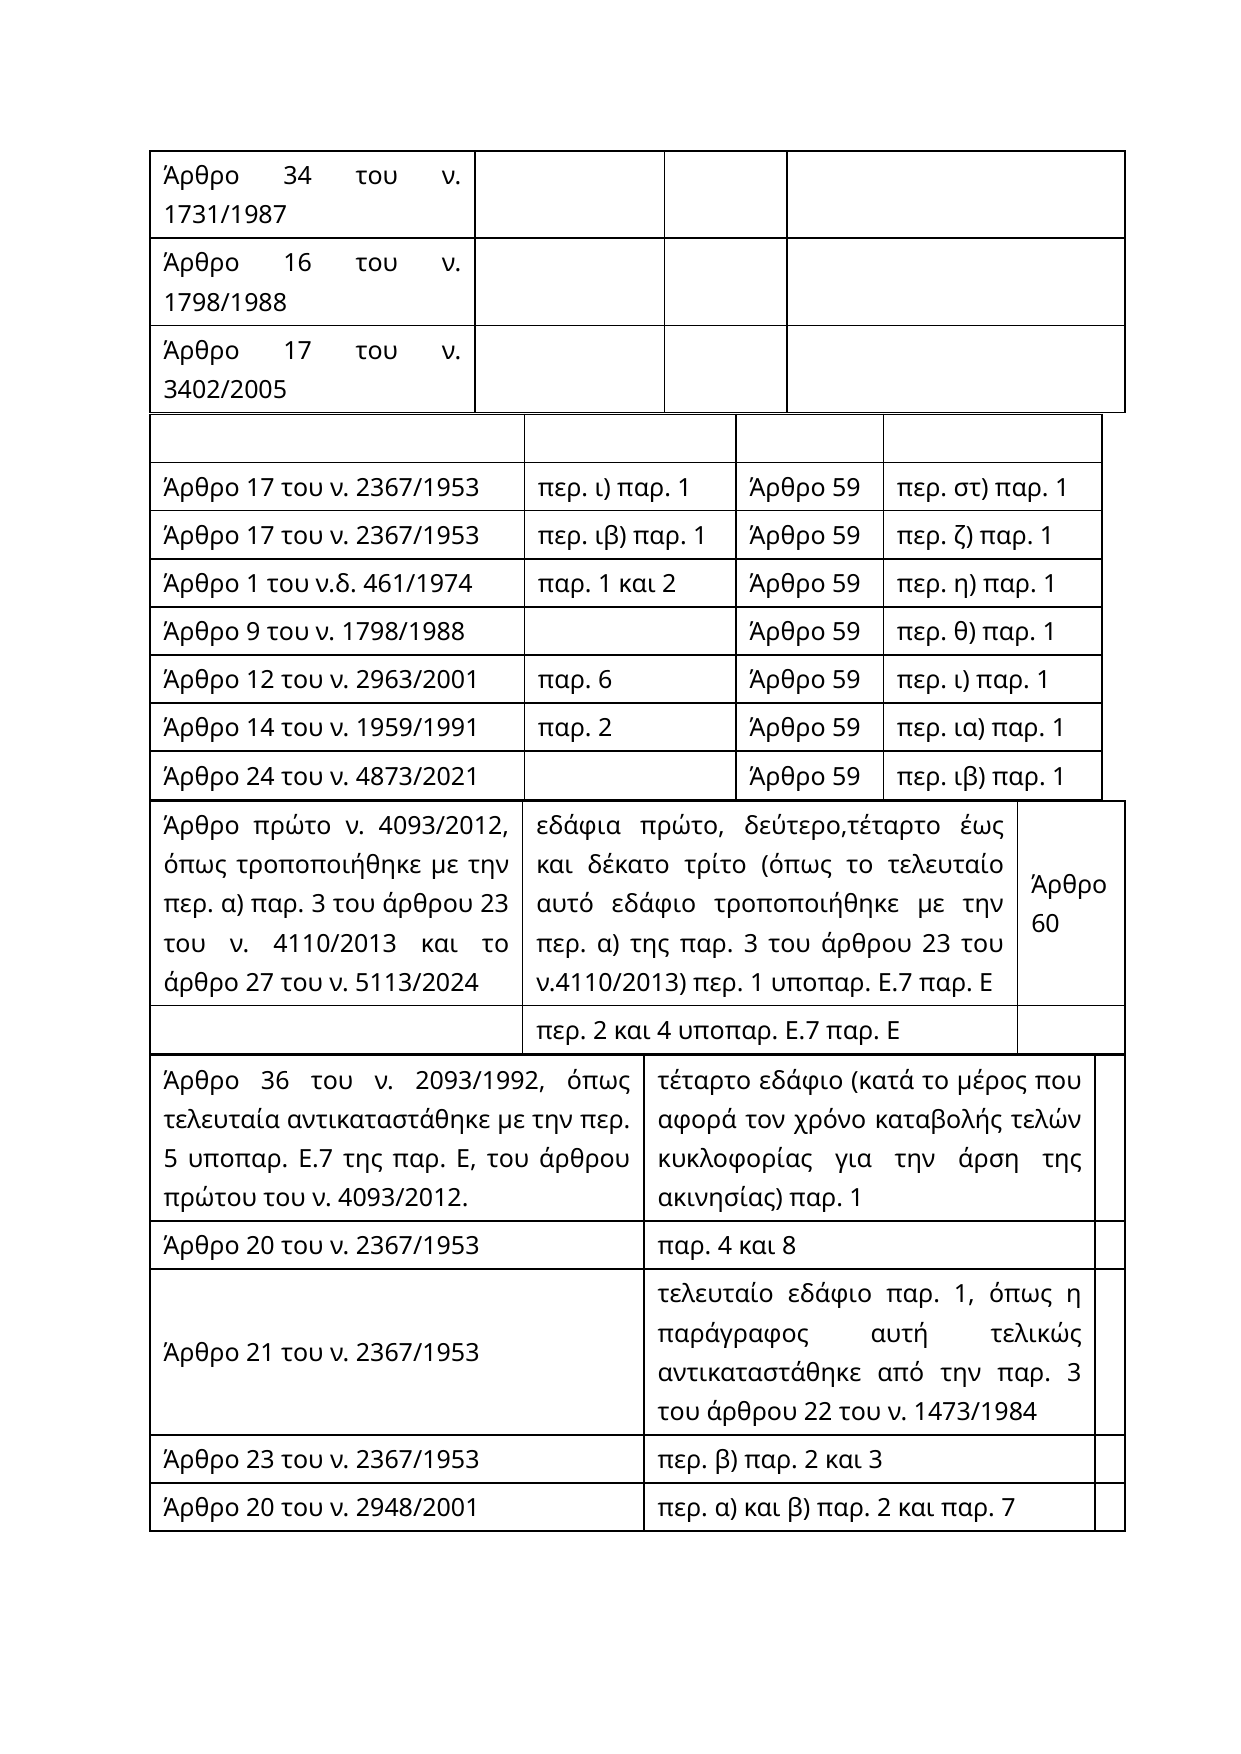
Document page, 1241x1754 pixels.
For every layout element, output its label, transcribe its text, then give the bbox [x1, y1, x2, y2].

table_cell [476, 152, 664, 237]
table_cell Άρθρο 16 του ν. 1798/1988 [151, 239, 474, 324]
table_cell [476, 239, 664, 324]
table_cell Άρθρο 59 [737, 463, 883, 510]
table_header [1096, 1056, 1124, 1220]
table_cell Άρθρο 12 του ν. 2963/2001 [151, 656, 524, 702]
table_cell [788, 152, 1124, 237]
table_header [525, 415, 735, 462]
table_header [737, 415, 883, 462]
table_cell περ. ι) παρ. 1 [525, 463, 735, 510]
table_cell Άρθρο 59 [737, 560, 883, 606]
table_cell παρ. 4 και 8 [645, 1222, 1094, 1268]
table_cell Άρθρο 24 του ν. 4873/2021 [151, 752, 524, 798]
table_cell [1018, 1006, 1124, 1053]
table_cell περ. θ) παρ. 1 [884, 608, 1101, 654]
table_cell [1096, 1222, 1124, 1268]
table_cell περ. β) παρ. 2 και 3 [645, 1436, 1094, 1482]
table_header τέταρτο εδάφιο (κατά το μέρος που αφορά τον χρόνο καταβολής τελών κυκλοφορίας για την άρση της ακινησίας) παρ. 1 [645, 1056, 1094, 1220]
table_cell Άρθρο 14 του ν. 1959/1991 [151, 704, 524, 750]
table_cell Άρθρο 23 του ν. 2367/1953 [151, 1436, 643, 1482]
table_cell Άρθρο 20 του ν. 2367/1953 [151, 1222, 643, 1268]
table_cell περ. ια) παρ. 1 [884, 704, 1101, 750]
table_cell περ. ιβ) παρ. 1 [525, 511, 735, 558]
table_cell παρ. 2 [525, 704, 735, 750]
table_header [884, 415, 1101, 462]
table_header Άρθρο πρώτο ν. 4093/2012, όπως τροποποιήθηκε με την περ. α) παρ. 3 του άρθρου 23 του ν. 4110/2013 και το άρθρο 27 του ν. 5113/2024 [151, 802, 522, 1005]
table_cell [665, 326, 786, 412]
table_cell [788, 326, 1124, 412]
table_cell [1096, 1484, 1124, 1530]
table_cell παρ. 6 [525, 656, 735, 702]
table_cell Άρθρο 59 [737, 511, 883, 558]
table_cell περ. ι) παρ. 1 [884, 656, 1101, 702]
table_cell Άρθρο 59 [737, 704, 883, 750]
table_cell Άρθρο 9 του ν. 1798/1988 [151, 608, 524, 654]
table_cell [525, 752, 735, 798]
table_cell [476, 326, 664, 412]
table_cell [788, 239, 1124, 324]
table_cell Άρθρο 59 [737, 752, 883, 798]
table_cell [525, 608, 735, 654]
table_cell Άρθρο 17 του ν. 3402/2005 [151, 326, 474, 412]
table_header [151, 415, 524, 462]
table_header Άρθρο 60 [1018, 802, 1124, 1005]
table_cell περ. στ) παρ. 1 [884, 463, 1101, 510]
table_cell Άρθρο 17 του ν. 2367/1953 [151, 463, 524, 510]
table_cell τελευταίο εδάφιο παρ. 1, όπως η παράγραφος αυτή τελικώς αντικαταστάθηκε από την παρ. 3 του άρθρου 22 του ν. 1473/1984 [645, 1270, 1094, 1434]
table_cell Άρθρο 59 [737, 608, 883, 654]
table_cell [665, 152, 786, 237]
table_cell περ. ιβ) παρ. 1 [884, 752, 1101, 798]
table_cell περ. η) παρ. 1 [884, 560, 1101, 606]
table_cell Άρθρο 1 του ν.δ. 461/1974 [151, 560, 524, 606]
table_cell [1096, 1270, 1124, 1434]
table_cell Άρθρο 34 του ν. 1731/1987 [151, 152, 474, 237]
table_header εδάφια πρώτο, δεύτερο,τέταρτο έως και δέκατο τρίτο (όπως το τελευταίο αυτό εδάφιο τροποποιήθηκε με την περ. α) της παρ. 3 του άρθρου 23 του ν.4110/2013) περ. 1 υποπαρ. Ε.7 παρ. Ε [523, 802, 1017, 1005]
table_cell Άρθρο 17 του ν. 2367/1953 [151, 511, 524, 558]
table_cell [1096, 1436, 1124, 1482]
table_cell Άρθρο 20 του ν. 2948/2001 [151, 1484, 643, 1530]
table_header Άρθρο 36 του ν. 2093/1992, όπως τελευταία αντικαταστάθηκε με την περ. 5 υποπαρ. Ε.7 της παρ. Ε, του άρθρου πρώτου του ν. 4093/2012. [151, 1056, 643, 1220]
table_cell περ. α) και β) παρ. 2 και παρ. 7 [645, 1484, 1094, 1530]
table_cell περ. ζ) παρ. 1 [884, 511, 1101, 558]
table_cell Άρθρο 21 του ν. 2367/1953 [151, 1270, 643, 1434]
table_cell [151, 1006, 522, 1053]
table_cell [665, 239, 786, 324]
table_cell Άρθρο 59 [737, 656, 883, 702]
table_cell παρ. 1 και 2 [525, 560, 735, 606]
table_cell περ. 2 και 4 υποπαρ. Ε.7 παρ. Ε [523, 1006, 1017, 1053]
